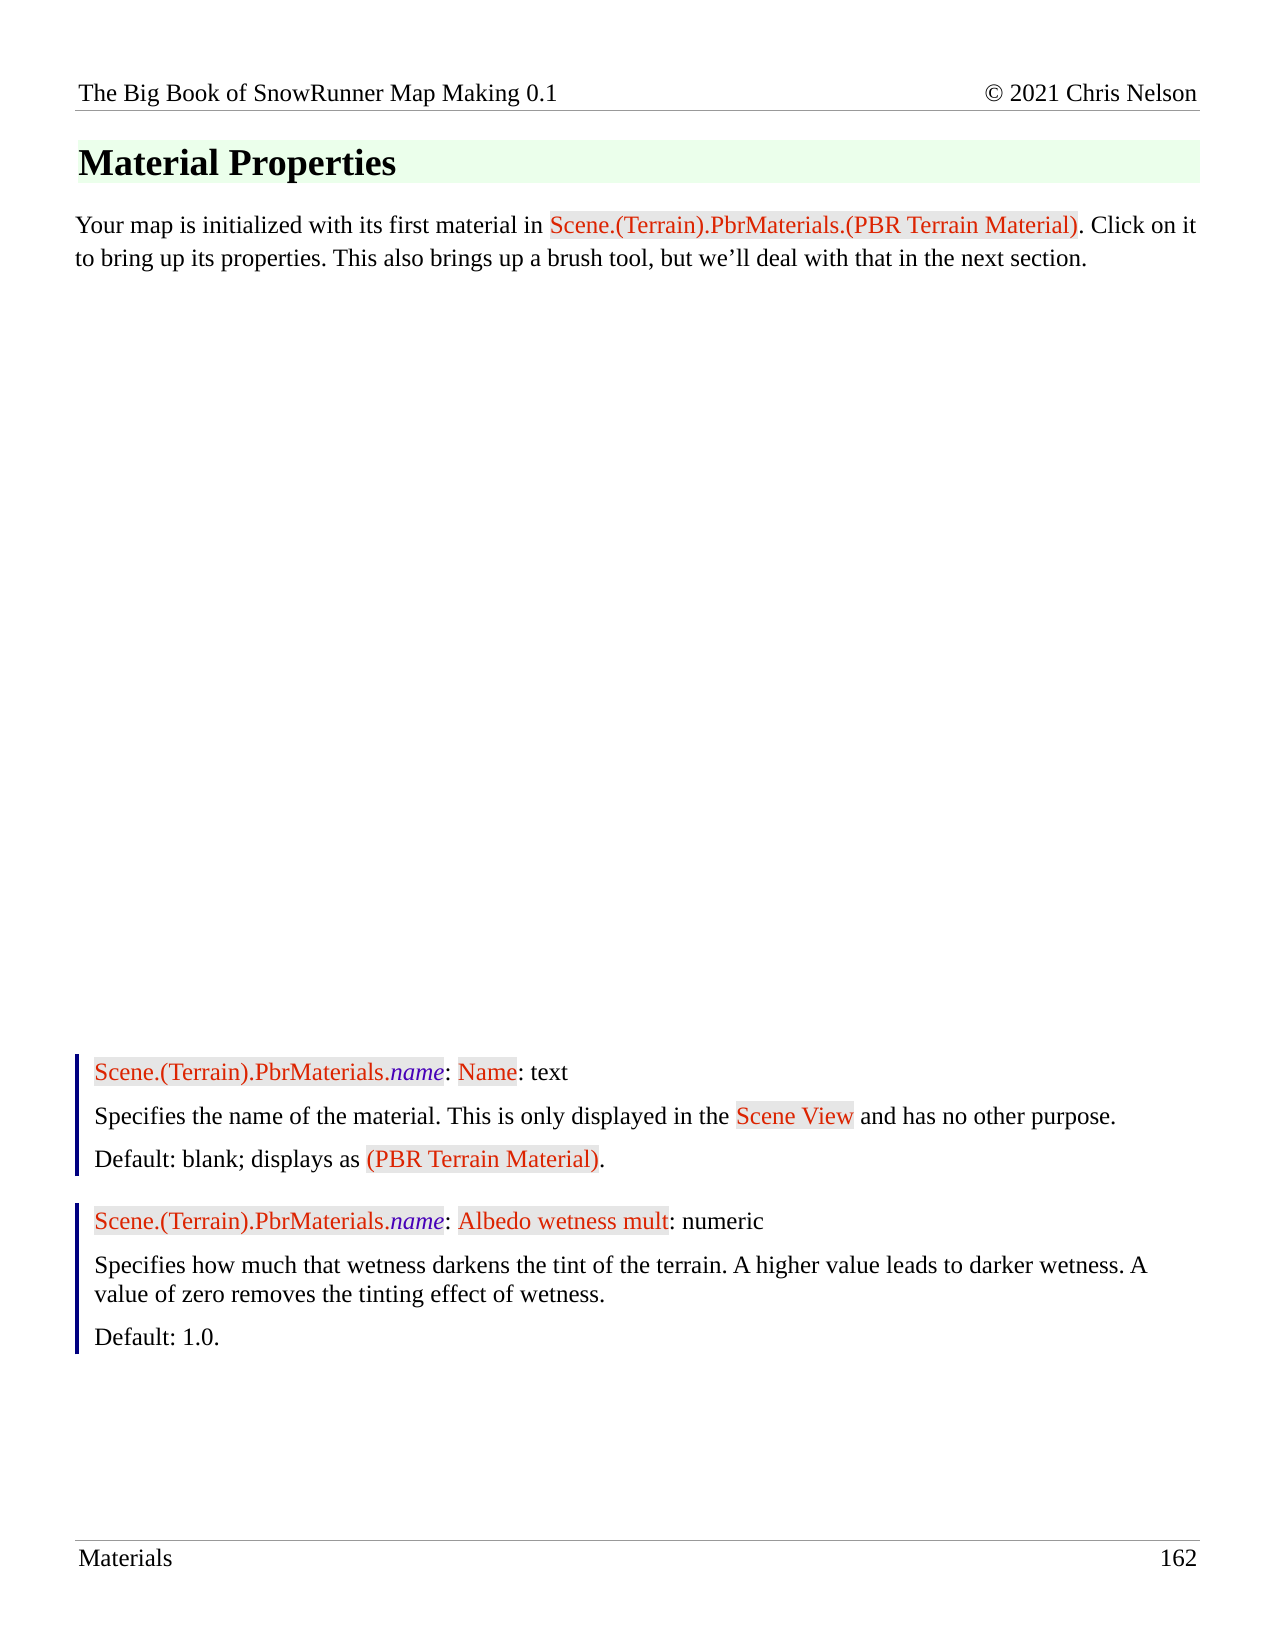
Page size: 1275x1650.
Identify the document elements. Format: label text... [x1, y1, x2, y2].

text Specifies the name of the material. This is only displayed in the Scene View and has no other purpose. [79, 1098, 1200, 1129]
text Default: 1.0. [79, 1319, 1200, 1354]
subtitle Material Properties [78, 140, 1200, 183]
text Default: blank; displays as (PBR Terrain Material). [79, 1141, 1200, 1176]
text Specifies how much that wetness darkens the tint of the terrain. A higher value leads to darker wetness. A value of zero removes the tinting effect of wetness. [79, 1247, 1200, 1307]
text Scene.(Terrain).PbrMaterials.name: Name: text [79, 1054, 1200, 1086]
text Your map is initialized with its first material in Scene.(Terrain).PbrMaterials.(PBR Terrain Material). Click on it to bring up its properties. This also brings up a brush tool, but we’ll deal with that in the next section. [75, 211, 1200, 272]
text Scene.(Terrain).PbrMaterials.name: Albedo wetness mult: numeric [79, 1203, 1200, 1235]
